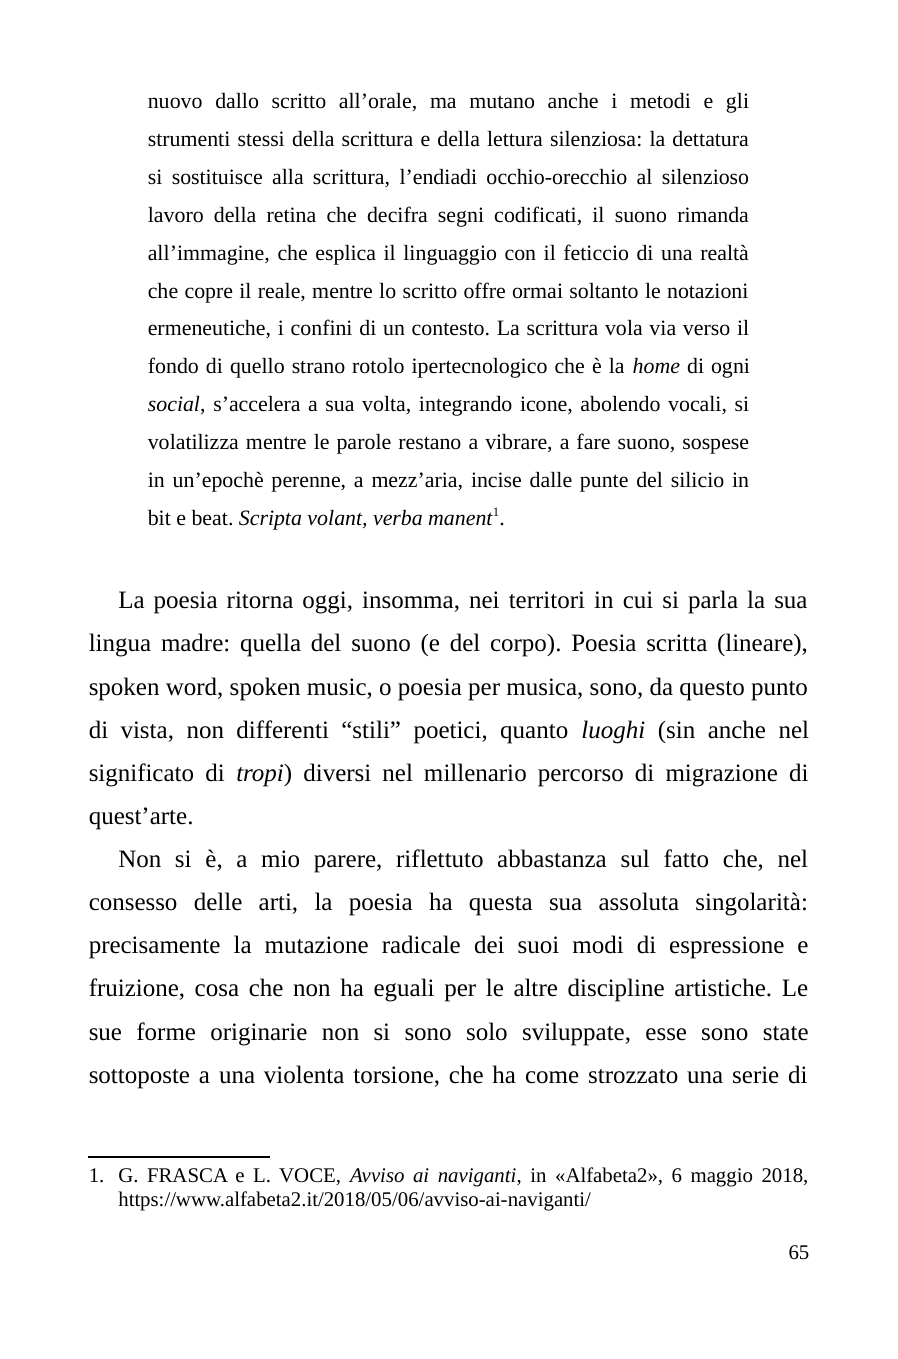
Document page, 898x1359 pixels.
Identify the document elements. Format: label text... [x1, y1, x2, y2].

text nuovo dallo scritto all’orale, ma mutano anche i metodi e gli strumenti stessi della scrittura e della lettura silenziosa: la dettatura si sostituisce alla scrittura, l’endiadi occhio-orecchio al silenzioso lavoro della retina che decifra segni codificati, il suono rimanda all’immagine, che esplica il linguaggio con il feticcio di una realtà che copre il reale, mentre lo scritto offre ormai soltanto le notazioni ermeneutiche, i confini di un contesto. La scrittura vola via verso il fondo di quello strano rotolo ipertecnologico che è la home di ogni social, s’accelera a sua volta, integrando icone, abolendo vocali, si volatilizza mentre le parole restano a vibrare, a fare suono, sospese in un’epochè perenne, a mezz’aria, incise dalle punte del silicio in bit e beat. Scripta volant, verba manent. [148, 88, 750, 530]
text G. FRASCA e L. VOCE, Avviso ai naviganti, in «Alfabeta2», 6 maggio 2018, https://www.alfabeta2.it/2018/05/06/avviso-ai-naviganti/ [88, 1163, 809, 1211]
text Non si è, a mio parere, riflettuto abbastanza sul fatto che, nel consesso delle arti, la poesia ha questa sua assoluta singolarità: precisamente la mutazione radicale dei suoi modi di espressione e fruizione, cosa che non ha eguali per le altre discipline artistiche. Le sue forme originarie non si sono solo sviluppate, esse sono state sottoposte a una violenta torsione, che ha come strozzato una serie di [88, 844, 809, 1088]
text La poesia ritorna oggi, insomma, nei territori in cui si parla la sua lingua madre: quella del suono (e del corpo). Poesia scritta (lineare), spoken word, spoken music, o poesia per musica, sono, da questo punto di vista, non differenti “stili” poetici, quanto luoghi (sin anche nel significato di tropi) diversi nel millenario percorso di migrazione di quest’arte. [88, 585, 809, 830]
